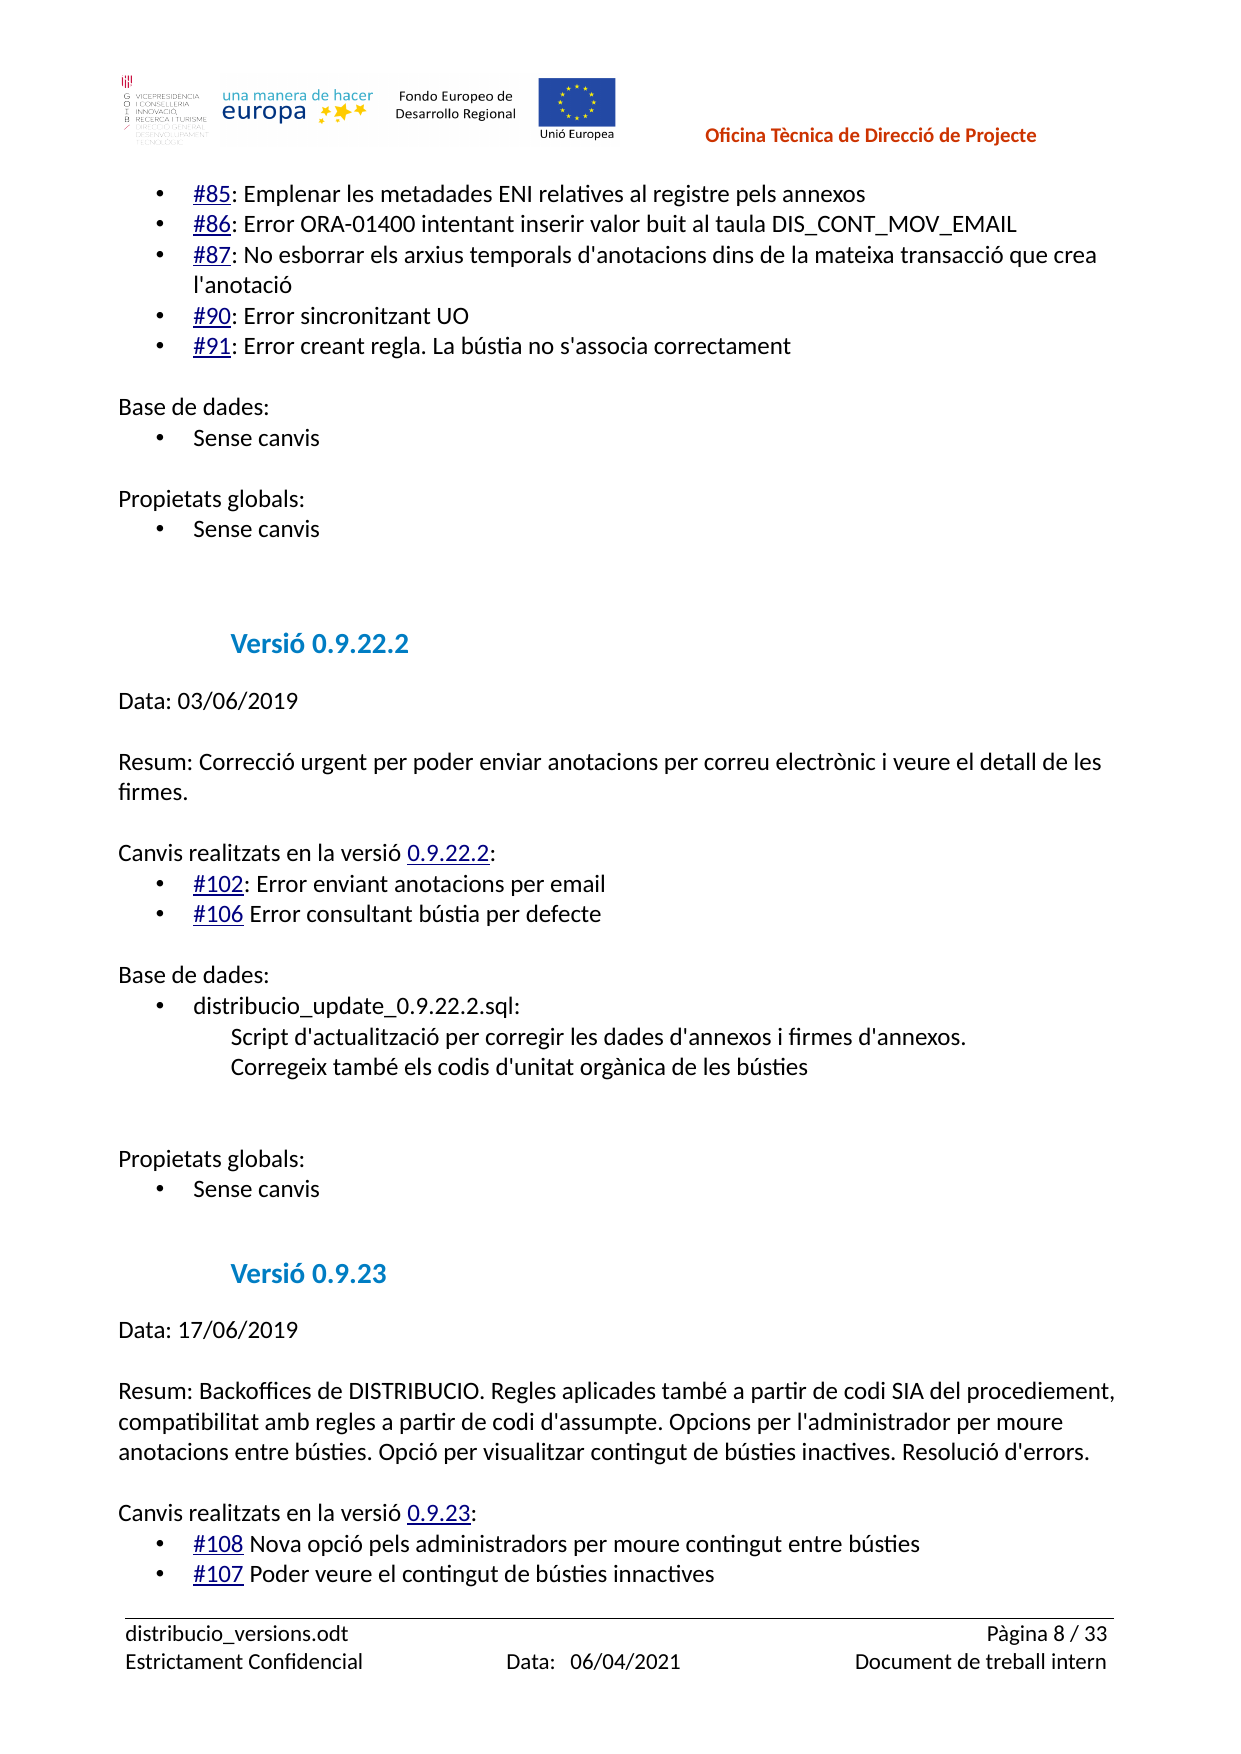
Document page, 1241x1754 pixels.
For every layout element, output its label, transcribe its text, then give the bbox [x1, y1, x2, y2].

text Resum: Backoffices de DISTRIBUCIO. Regles aplicades també a partir de codi SIA del procediement, compatibilitat amb regles a partir de codi d'assumpte. Opcions per l'administrador per moure anotacions entre bústies. Opció per visualitzar contingut de bústies inactives. Resolució d'errors. [118, 1375, 1122, 1467]
list #106 Error consultant bústia per defecte [156, 898, 1122, 929]
list #91: Error creant regla. La bústia no s'associa correctament [156, 330, 1122, 361]
text Canvis realitzats en la versió 0.9.23: [118, 1497, 1122, 1528]
list #90: Error sincronitzant UO [156, 300, 1122, 330]
list Sense canvis [156, 422, 1122, 452]
text Base de dades: [118, 391, 1122, 422]
list Corregeix també els codis d'unitat orgànica de les bústies [193, 1051, 1122, 1082]
text Propietats globals: [118, 1143, 1122, 1173]
list #87: No esborrar els arxius temporals d'anotacions dins de la mateixa transacció que crea l'anotació [156, 239, 1122, 300]
text Data: 17/06/2019 [118, 1314, 1122, 1345]
list #107 Poder veure el contingut de bústies innactives [156, 1558, 1122, 1589]
list distribucio_update_0.9.22.2.sql: [156, 990, 1122, 1021]
subtitle Versió 0.9.22.2 [153, 626, 1122, 661]
text Data: 03/06/2019 [118, 685, 1122, 715]
list #108 Nova opció pels administradors per moure contingut entre bústies [156, 1528, 1122, 1558]
text Resum: Correcció urgent per poder enviar anotacions per correu electrònic i veure el detall de les firmes. [118, 746, 1122, 807]
text Base de dades: [118, 959, 1122, 990]
picture [118, 73, 213, 147]
list #102: Error enviant anotacions per email [156, 868, 1122, 898]
list Sense canvis [156, 1173, 1122, 1204]
list Sense canvis [156, 513, 1122, 544]
text Canvis realitzats en la versió 0.9.22.2: [118, 837, 1122, 868]
list Script d'actualització per corregir les dades d'annexos i firmes d'annexos. [193, 1021, 1122, 1051]
subtitle Versió 0.9.23 [153, 1255, 1122, 1291]
list #86: Error ORA-01400 intentant inserir valor buit al taula DIS_CONT_MOV_EMAIL [156, 208, 1122, 239]
picture [219, 73, 621, 147]
list #85: Emplenar les metadades ENI relatives al registre pels annexos [156, 178, 1122, 208]
text Propietats globals: [118, 483, 1122, 513]
